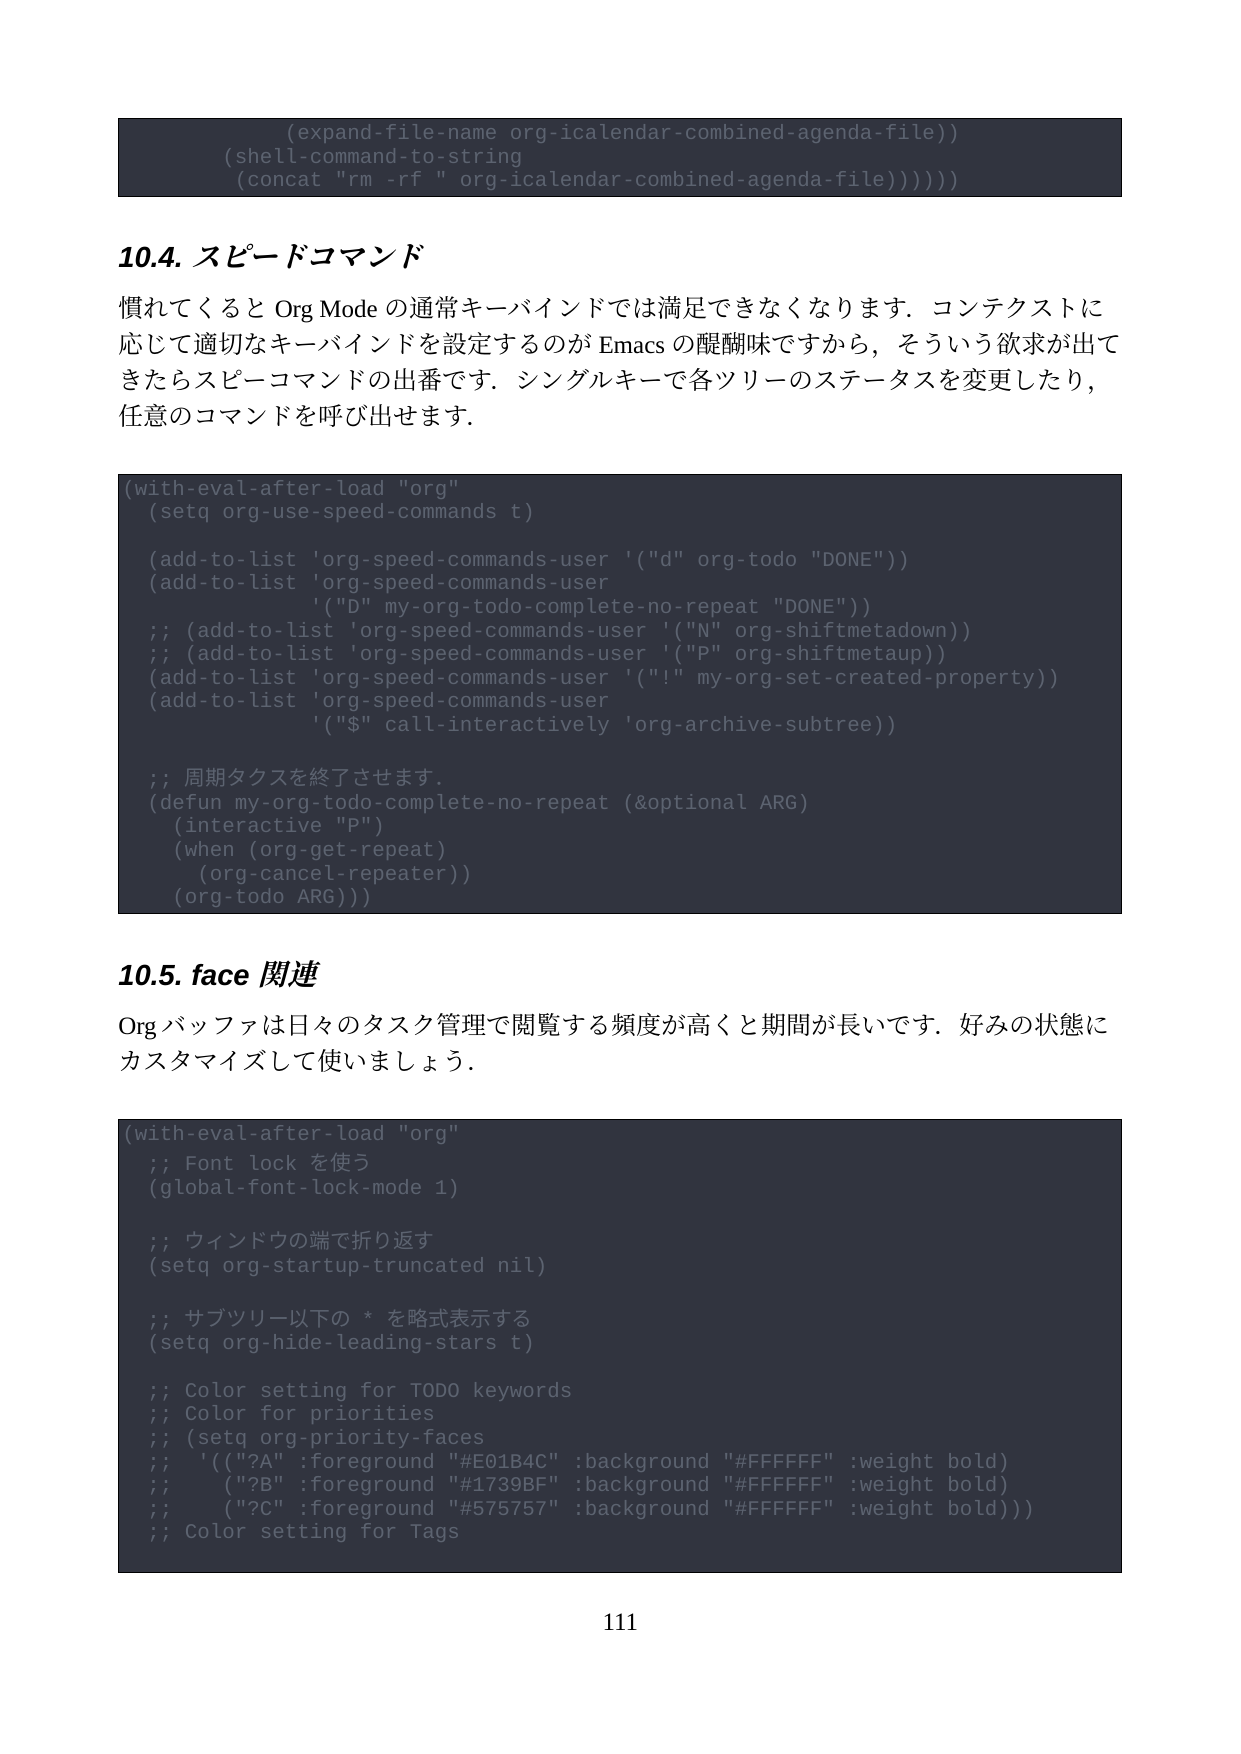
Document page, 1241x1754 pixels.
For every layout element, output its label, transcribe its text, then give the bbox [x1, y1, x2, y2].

text ;; (add-to-list 'org-speed-commands-user '("N" org-shiftmetadown)) [119, 616, 1121, 639]
text (defun my-org-todo-complete-no-repeat (&optional ARG) [119, 788, 1121, 812]
subtitle スピードコマンド [118, 234, 1122, 276]
text (org-todo ARG))) [119, 882, 1121, 913]
text ;; ("?C" :foreground "#575757" :background "#FFFFFF" :weight bold))) [119, 1494, 1121, 1518]
text (global-font-lock-mode 1) [119, 1173, 1121, 1197]
text ;; ウィンドウの端で折り返す [119, 1220, 1121, 1251]
text (add-to-list 'org-speed-commands-user '("d" org-todo "DONE")) [119, 545, 1121, 568]
text ;; ("?B" :foreground "#1739BF" :background "#FFFFFF" :weight bold) [119, 1470, 1121, 1494]
text ;; Color for priorities [119, 1399, 1121, 1423]
text (add-to-list 'org-speed-commands-user '("!" my-org-set-created-property)) [119, 663, 1121, 687]
text (setq org-startup-truncated nil) [119, 1251, 1121, 1274]
text (when (org-get-repeat) [119, 835, 1121, 859]
text ;; (add-to-list 'org-speed-commands-user '("P" org-shiftmetaup)) [119, 639, 1121, 663]
text ;; Color setting for TODO keywords [119, 1376, 1121, 1399]
text ;; サブツリー以下の * を略式表示する [119, 1298, 1121, 1328]
text '("D" my-org-todo-complete-no-repeat "DONE")) [119, 592, 1121, 616]
text (add-to-list 'org-speed-commands-user [119, 568, 1121, 592]
text (with-eval-after-load "org" [119, 475, 1121, 497]
text ;; Font lock を使う [119, 1143, 1121, 1173]
text (interactive "P") [119, 812, 1121, 835]
text (add-to-list 'org-speed-commands-user [119, 687, 1121, 710]
text ;; '(("?A" :foreground "#E01B4C" :background "#FFFFFF" :weight bold) [119, 1447, 1121, 1470]
text (expand-file-name org-icalendar-combined-agenda-file)) [119, 119, 1121, 142]
subtitle face 関連 [118, 951, 1122, 993]
text '("$" call-interactively 'org-archive-subtree)) [119, 710, 1121, 734]
text 慣れてくると Org Mode の通常キーバインドでは満足できなくなります．コンテクストに応じて適切なキーバインドを設定するのが Emacs の醍醐味ですから，そういう欲求が出てきたらスピーコマンドの出番です．シングルキーで各ツリーのステータスを変更したり，任意のコマンドを呼び出せます． [118, 289, 1122, 461]
text ;; Color setting for Tags [119, 1518, 1121, 1541]
text ;; (setq org-priority-faces [119, 1423, 1121, 1447]
text Orgバッファは日々のタスク管理で閲覧する頻度が高くと期間が長いです．好みの状態にカスタマイズして使いましょう． [118, 1006, 1122, 1106]
text (shell-command-to-string [119, 142, 1121, 165]
text (setq org-use-speed-commands t) [119, 497, 1121, 521]
text (setq org-hide-leading-stars t) [119, 1328, 1121, 1352]
text (concat "rm -rf " org-icalendar-combined-agenda-file)))))) [119, 165, 1121, 196]
text (org-cancel-repeater)) [119, 859, 1121, 882]
text ;; 周期タクスを終了させます． [119, 757, 1121, 788]
text (with-eval-after-load "org" [119, 1120, 1121, 1143]
